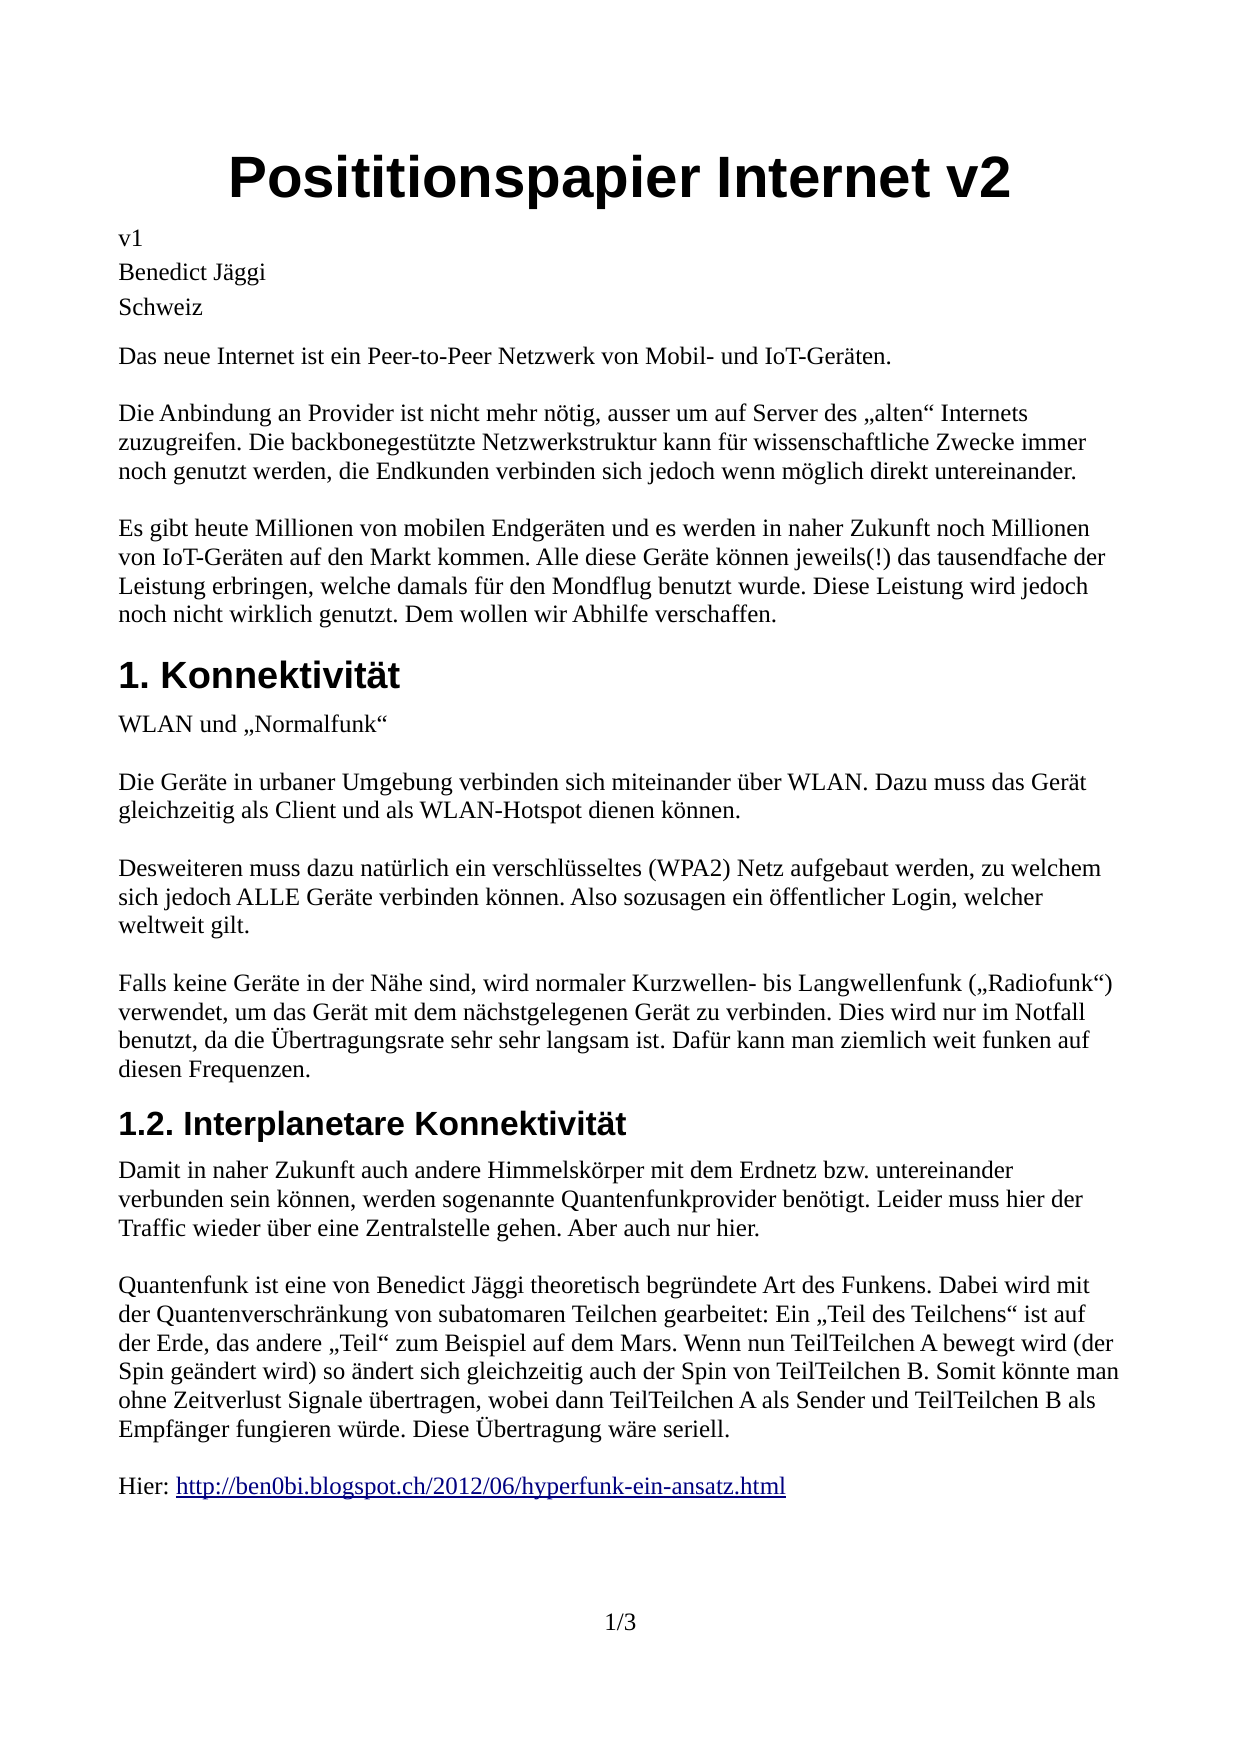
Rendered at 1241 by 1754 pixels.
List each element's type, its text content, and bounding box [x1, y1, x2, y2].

subtitle 1.2. Interplanetare Konnektivität [118, 1104, 1122, 1143]
text Es gibt heute Millionen von mobilen Endgeräten und es werden in naher Zukunft noch Millionen von IoT-Geräten auf den Markt kommen. Alle diese Geräte können jeweils(!) das tausendfache der Leistung erbringen, welche damals für den Mondflug benutzt wurde. Diese Leistung wird jedoch noch nicht wirklich genutzt. Dem wollen wir Abhilfe verschaffen. [118, 513, 1122, 628]
text v1 Benedict Jäggi Schweiz [118, 223, 1122, 320]
text Hier: http://ben0bi.blogspot.ch/2012/06/hyperfunk-ein-ansatz.html [118, 1471, 1122, 1500]
text Falls keine Geräte in der Nähe sind, wird normaler Kurzwellen- bis Langwellenfunk („Radiofunk“) verwendet, um das Gerät mit dem nächstgelegenen Gerät zu verbinden. Dies wird nur im Notfall benutzt, da die Übertragungsrate sehr sehr langsam ist. Dafür kann man ziemlich weit funken auf diesen Frequenzen. [118, 968, 1122, 1083]
text Desweiteren muss dazu natürlich ein verschlüsseltes (WPA2) Netz aufgebaut werden, zu welchem sich jedoch ALLE Geräte verbinden können. Also sozusagen ein öffentlicher Login, welcher weltweit gilt. [118, 853, 1122, 939]
text WLAN und „Normalfunk“ [118, 709, 1122, 738]
text Quantenfunk ist eine von Benedict Jäggi theoretisch begründete Art des Funkens. Dabei wird mit der Quantenverschränkung von subatomaren Teilchen gearbeitet: Ein „Teil des Teilchens“ ist auf der Erde, das andere „Teil“ zum Beispiel auf dem Mars. Wenn nun TeilTeilchen A bewegt wird (der Spin geändert wird) so ändert sich gleichzeitig auch der Spin von TeilTeilchen B. Somit könnte man ohne Zeitverlust Signale übertragen, wobei dann TeilTeilchen A als Sender und TeilTeilchen B als Empfänger fungieren würde. Diese Übertragung wäre seriell. [118, 1270, 1122, 1443]
title Posititionspapier Internet v2 [118, 143, 1122, 210]
text Damit in naher Zukunft auch andere Himmelskörper mit dem Erdnetz bzw. untereinander verbunden sein können, werden sogenannte Quantenfunkprovider benötigt. Leider muss hier der Traffic wieder über eine Zentralstelle gehen. Aber auch nur hier. [118, 1155, 1122, 1241]
text Das neue Internet ist ein Peer-to-Peer Netzwerk von Mobil- und IoT-Geräten. [118, 341, 1122, 369]
text Die Geräte in urbaner Umgebung verbinden sich miteinander über WLAN. Dazu muss das Gerät gleichzeitig als Client und als WLAN-Hotspot dienen können. [118, 767, 1122, 824]
text Die Anbindung an Provider ist nicht mehr nötig, ausser um auf Server des „alten“ Internets zuzugreifen. Die backbonegestützte Netzwerkstruktur kann für wissenschaftliche Zwecke immer noch genutzt werden, die Endkunden verbinden sich jedoch wenn möglich direkt untereinander. [118, 398, 1122, 484]
subtitle 1. Konnektivität [118, 653, 1122, 697]
